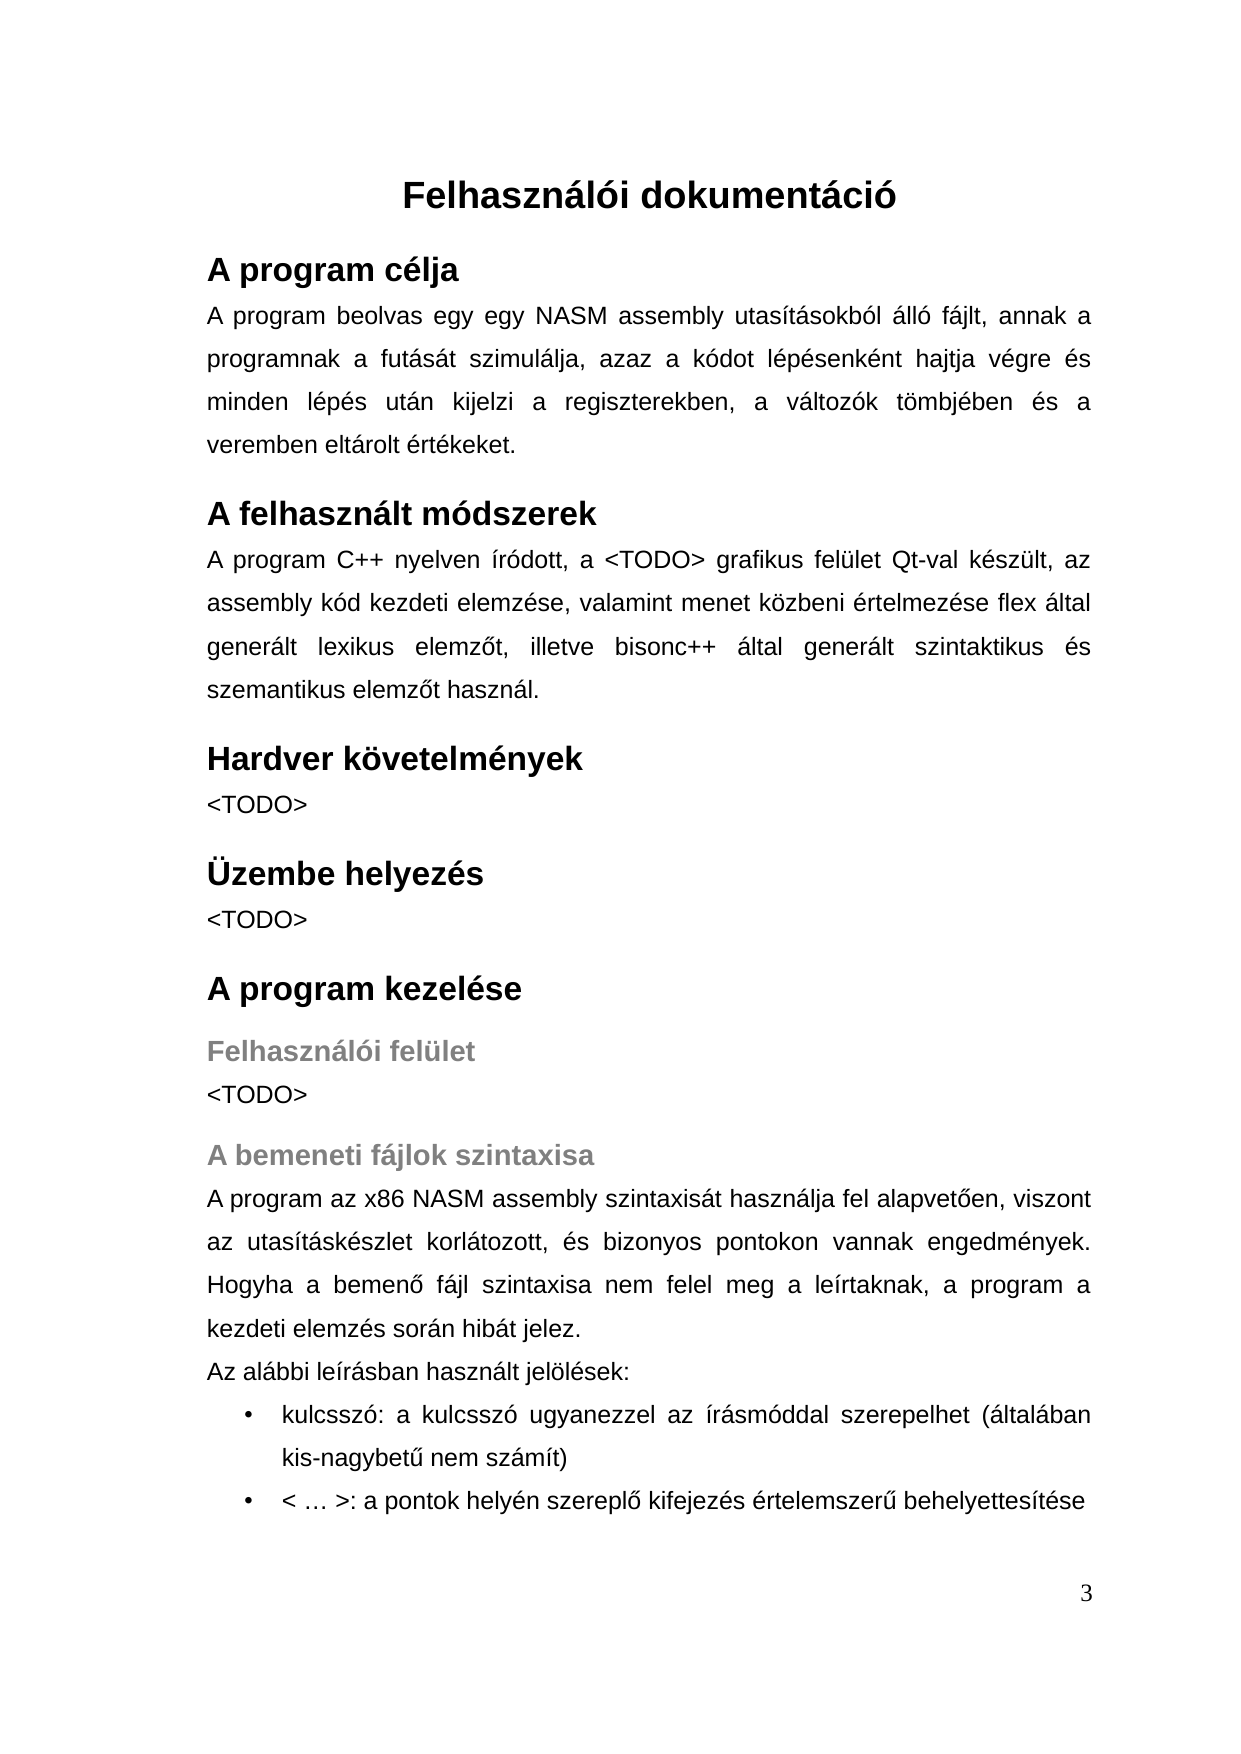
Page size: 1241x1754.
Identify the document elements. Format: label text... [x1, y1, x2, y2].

text A program az x86 NASM assembly szintaxisát használja fel alapvetően, viszont az utasításkészlet korlátozott, és bizonyos pontokon vannak engedmények. Hogyha a bemenő fájl szintaxisa nem felel meg a leírtaknak, a program a kezdeti elemzés során hibát jelez. [207, 1184, 1093, 1342]
text Az alábbi leírásban használt jelölések: [207, 1357, 1093, 1386]
subtitle A felhasznált módszerek [207, 494, 1093, 533]
subtitle A program célja [207, 249, 1093, 288]
subtitle Felhasználói felület [207, 1034, 1093, 1068]
text A program beolvas egy egy NASM assembly utasításokból álló fájlt, annak a programnak a futását szimulálja, azaz a kódot lépésenként hajtja végre és minden lépés után kijelzi a regiszterekben, a változók tömbjében és a veremben eltárolt értékeket. [207, 301, 1093, 459]
subtitle Felhasználói dokumentáció [207, 173, 1093, 216]
subtitle Hardver követelmények [207, 738, 1093, 777]
subtitle A bemeneti fájlok szintaxisa [207, 1138, 1093, 1172]
text <TODO> [207, 905, 1093, 933]
list < … >: a pontok helyén szereplő kifejezés értelemszerű behelyettesítése [244, 1486, 1093, 1515]
subtitle A program kezelése [207, 969, 1093, 1007]
text A program C++ nyelven íródott, a <TODO> grafikus felület Qt-val készült, az assembly kód kezdeti elemzése, valamint menet közbeni értelmezése flex által generált lexikus elemzőt, illetve bisonc++ által generált szintaktikus és szemantikus elemzőt használ. [207, 545, 1093, 703]
text <TODO> [207, 1081, 1093, 1109]
text <TODO> [207, 790, 1093, 818]
list kulcsszó: a kulcsszó ugyanezzel az írásmóddal szerepelhet (általában kis-nagybetű nem számít) [244, 1400, 1093, 1472]
subtitle Üzembe helyezés [207, 854, 1093, 892]
